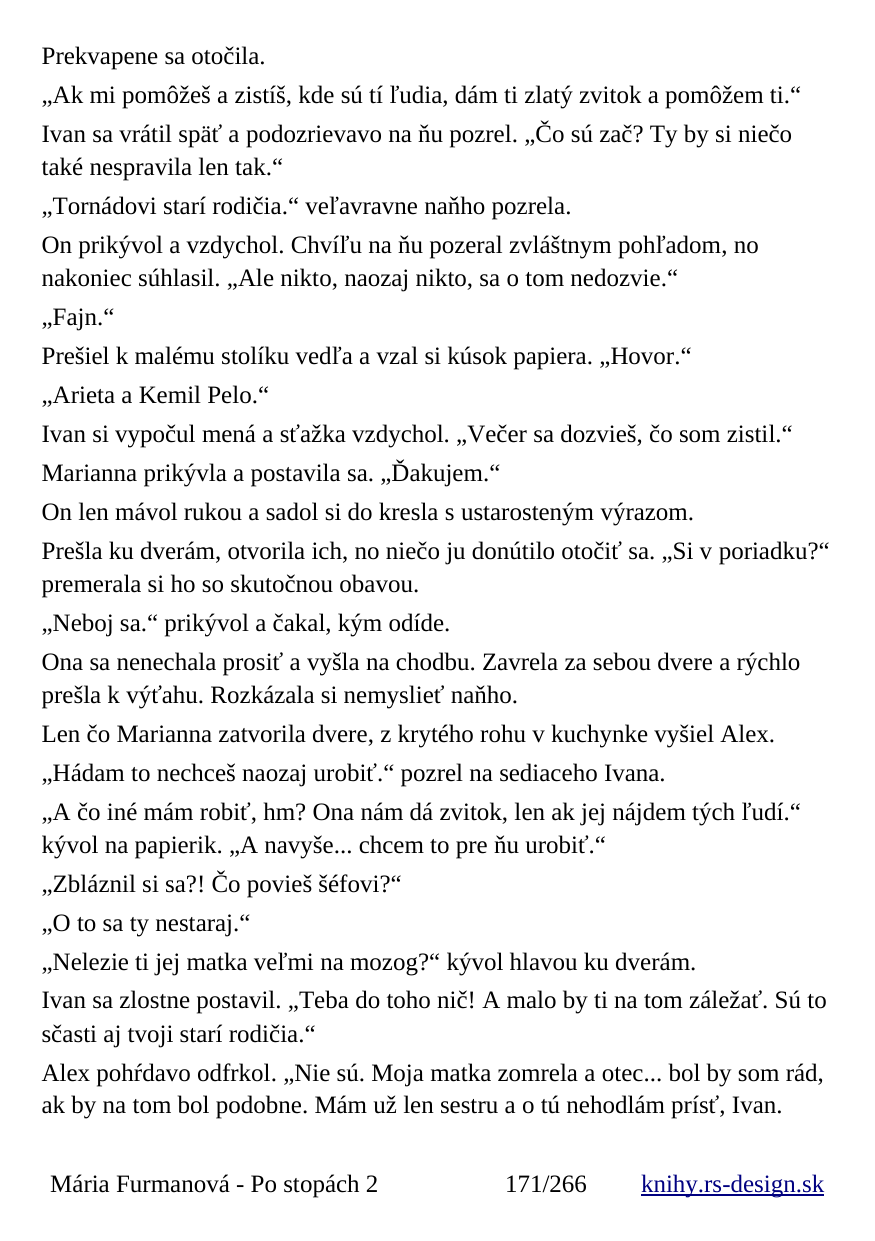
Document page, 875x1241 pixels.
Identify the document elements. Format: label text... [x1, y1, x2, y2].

text Marianna prikývla a postavila sa. „Ďakujem.“ [41, 458, 833, 487]
text Ona sa nenechala prosiť a vyšla na chodbu. Zavrela za sebou dvere a rýchlo prešla k výťahu. Rozkázala si nemyslieť naňho. [41, 647, 833, 709]
text Prešla ku dverám, otvorila ich, no niečo ju donútilo otočiť sa. „Si v poriadku?“ premerala si ho so skutočnou obavou. [41, 536, 833, 598]
text Alex pohŕdavo odfrkol. „Nie sú. Moja matka zomrela a otec... bol by som rád, ak by na tom bol podobne. Mám už len sestru a o tú nehodlám prísť, Ivan. [41, 1058, 833, 1119]
text „Zbláznil si sa?! Čo povieš šéfovi?“ [41, 869, 833, 897]
text Prekvapene sa otočila. [41, 41, 833, 70]
text „Hádam to nechceš naozaj urobiť.“ pozrel na sediaceho Ivana. [41, 758, 833, 787]
text „O to sa ty nestaraj.“ [41, 908, 833, 936]
text Ivan si vypočul mená a sťažka vzdychol. „Večer sa dozvieš, čo som zistil.“ [41, 419, 833, 448]
text On len mávol rukou a sadol si do kresla s ustarosteným výrazom. [41, 497, 833, 526]
text Ivan sa zlostne postavil. „Teba do toho nič! A malo by ti na tom záležať. Sú to sčasti aj tvoji starí rodičia.“ [41, 986, 833, 1047]
text „Nelezie ti jej matka veľmi na mozog?“ kývol hlavou ku dverám. [41, 947, 833, 975]
text „Neboj sa.“ prikývol a čakal, kým odíde. [41, 608, 833, 637]
text „Arieta a Kemil Pelo.“ [41, 380, 833, 409]
text „Fajn.“ [41, 302, 833, 331]
text On prikývol a vzdychol. Chvíľu na ňu pozeral zvláštnym pohľadom, no nakoniec súhlasil. „Ale nikto, naozaj nikto, sa o tom nedozvie.“ [41, 230, 833, 292]
text Prešiel k malému stolíku vedľa a vzal si kúsok papiera. „Hovor.“ [41, 341, 833, 370]
text „Ak mi pomôžeš a zistíš, kde sú tí ľudia, dám ti zlatý zvitok a pomôžem ti.“ [41, 80, 833, 109]
text „A čo iné mám robiť, hm? Ona nám dá zvitok, len ak jej nájdem tých ľudí.“ kývol na papierik. „A navyše... chcem to pre ňu urobiť.“ [41, 797, 833, 858]
text „Tornádovi starí rodičia.“ veľavravne naňho pozrela. [41, 191, 833, 220]
text Ivan sa vrátil späť a podozrievavo na ňu pozrel. „Čo sú zač? Ty by si niečo také nespravila len tak.“ [41, 119, 833, 181]
text Len čo Marianna zatvorila dvere, z krytého rohu v kuchynke vyšiel Alex. [41, 719, 833, 748]
